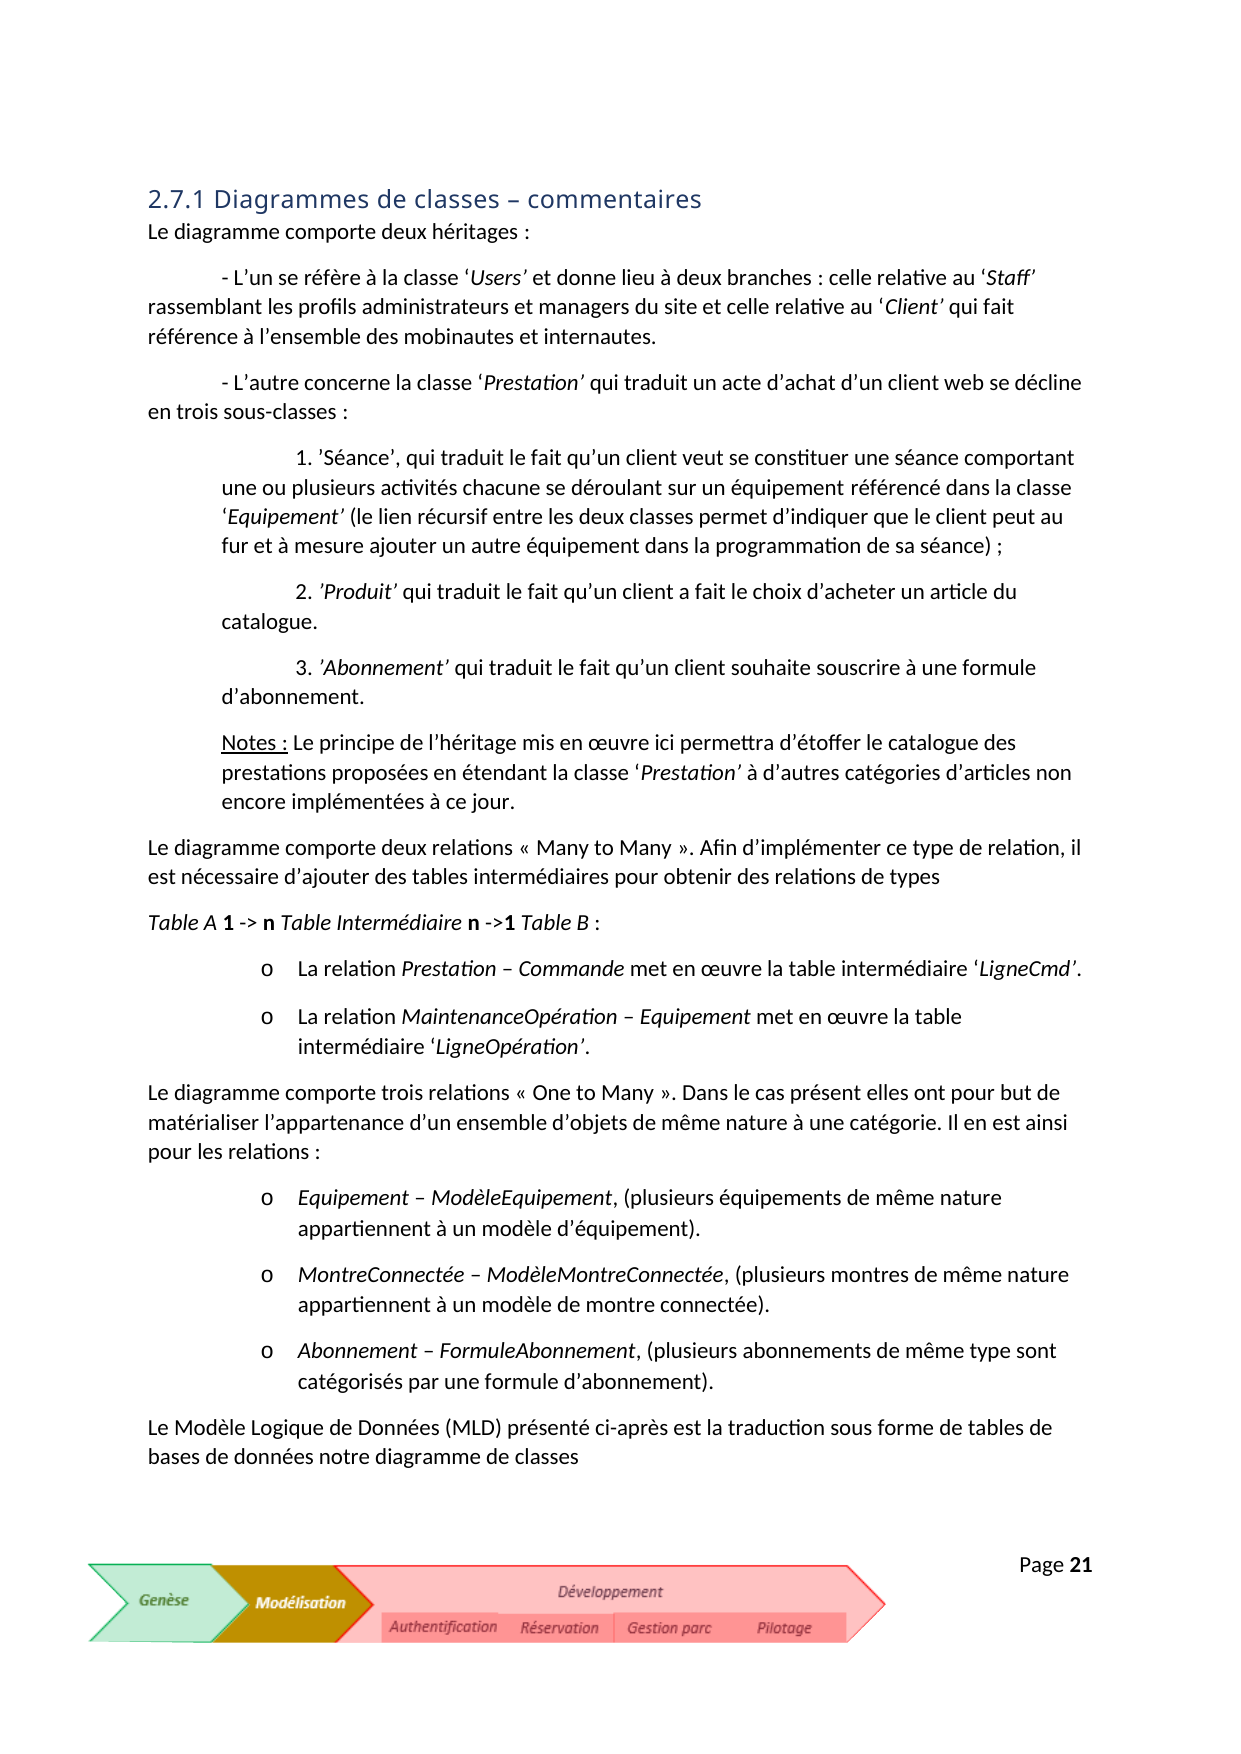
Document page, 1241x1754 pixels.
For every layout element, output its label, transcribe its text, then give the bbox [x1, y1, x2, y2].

list La relation MaintenanceOpération – Equipement met en œuvre la table intermédiaire ‘LigneOpération’. [260, 1002, 1092, 1060]
text Table A 1 -> n Table Intermédiaire n ->1 Table B : [148, 908, 1092, 937]
text Le Modèle Logique de Données (MLD) présenté ci-après est la traduction sous forme de tables de bases de données notre diagramme de classes [148, 1413, 1092, 1470]
text 3. ’Abonnement’ qui traduit le fait qu’un client souhaite souscrire à une formule d’abonnement. [221, 653, 1092, 710]
subtitle 2.7.1 Diagrammes de classes – commentaires [148, 181, 1092, 215]
text - L’un se réfère à la classe ‘Users’ et donne lieu à deux branches : celle relative au ‘Staff’ rassemblant les profils administrateurs et managers du site et celle relative au ‘Client’ qui fait référence à l’ensemble des mobinautes et internautes. [148, 263, 1092, 350]
text 2. ’Produit’ qui traduit le fait qu’un client a fait le choix d’acheter un article du catalogue. [221, 577, 1092, 635]
text - L’autre concerne la classe ‘Prestation’ qui traduit un acte d’achat d’un client web se décline en trois sous-classes : [148, 368, 1092, 425]
text 1. ’Séance’, qui traduit le fait qu’un client veut se constituer une séance comportant une ou plusieurs activités chacune se déroulant sur un équipement référencé dans la classe ‘Equipement’ (le lien récursif entre les deux classes permet d’indiquer que le client peut au fur et à mesure ajouter un autre équipement dans la programmation de sa séance) ; [221, 443, 1092, 559]
list La relation Prestation – Commande met en œuvre la table intermédiaire ‘LigneCmd’. [260, 954, 1092, 984]
text Le diagramme comporte deux héritages : [148, 217, 1092, 245]
text Notes : Le principe de l’héritage mis en œuvre ici permettra d’étoffer le catalogue des prestations proposées en étendant la classe ‘Prestation’ à d’autres catégories d’articles non encore implémentées à ce jour. [221, 728, 1092, 815]
list MontreConnectée – ModèleMontreConnectée, (plusieurs montres de même nature appartiennent à un modèle de montre connectée). [260, 1260, 1092, 1318]
text Le diagramme comporte deux relations « Many to Many ». Afin d’implémenter ce type de relation, il est nécessaire d’ajouter des tables intermédiaires pour obtenir des relations de types [148, 833, 1092, 891]
list Abonnement – FormuleAbonnement, (plusieurs abonnements de même type sont catégorisés par une formule d’abonnement). [260, 1336, 1092, 1395]
list Equipement – ModèleEquipement, (plusieurs équipements de même nature appartiennent à un modèle d’équipement). [260, 1183, 1092, 1242]
text Le diagramme comporte trois relations « One to Many ». Dans le cas présent elles ont pour but de matérialiser l’appartenance d’un ensemble d’objets de même nature à une catégorie. Il en est ainsi pour les relations : [148, 1078, 1092, 1165]
